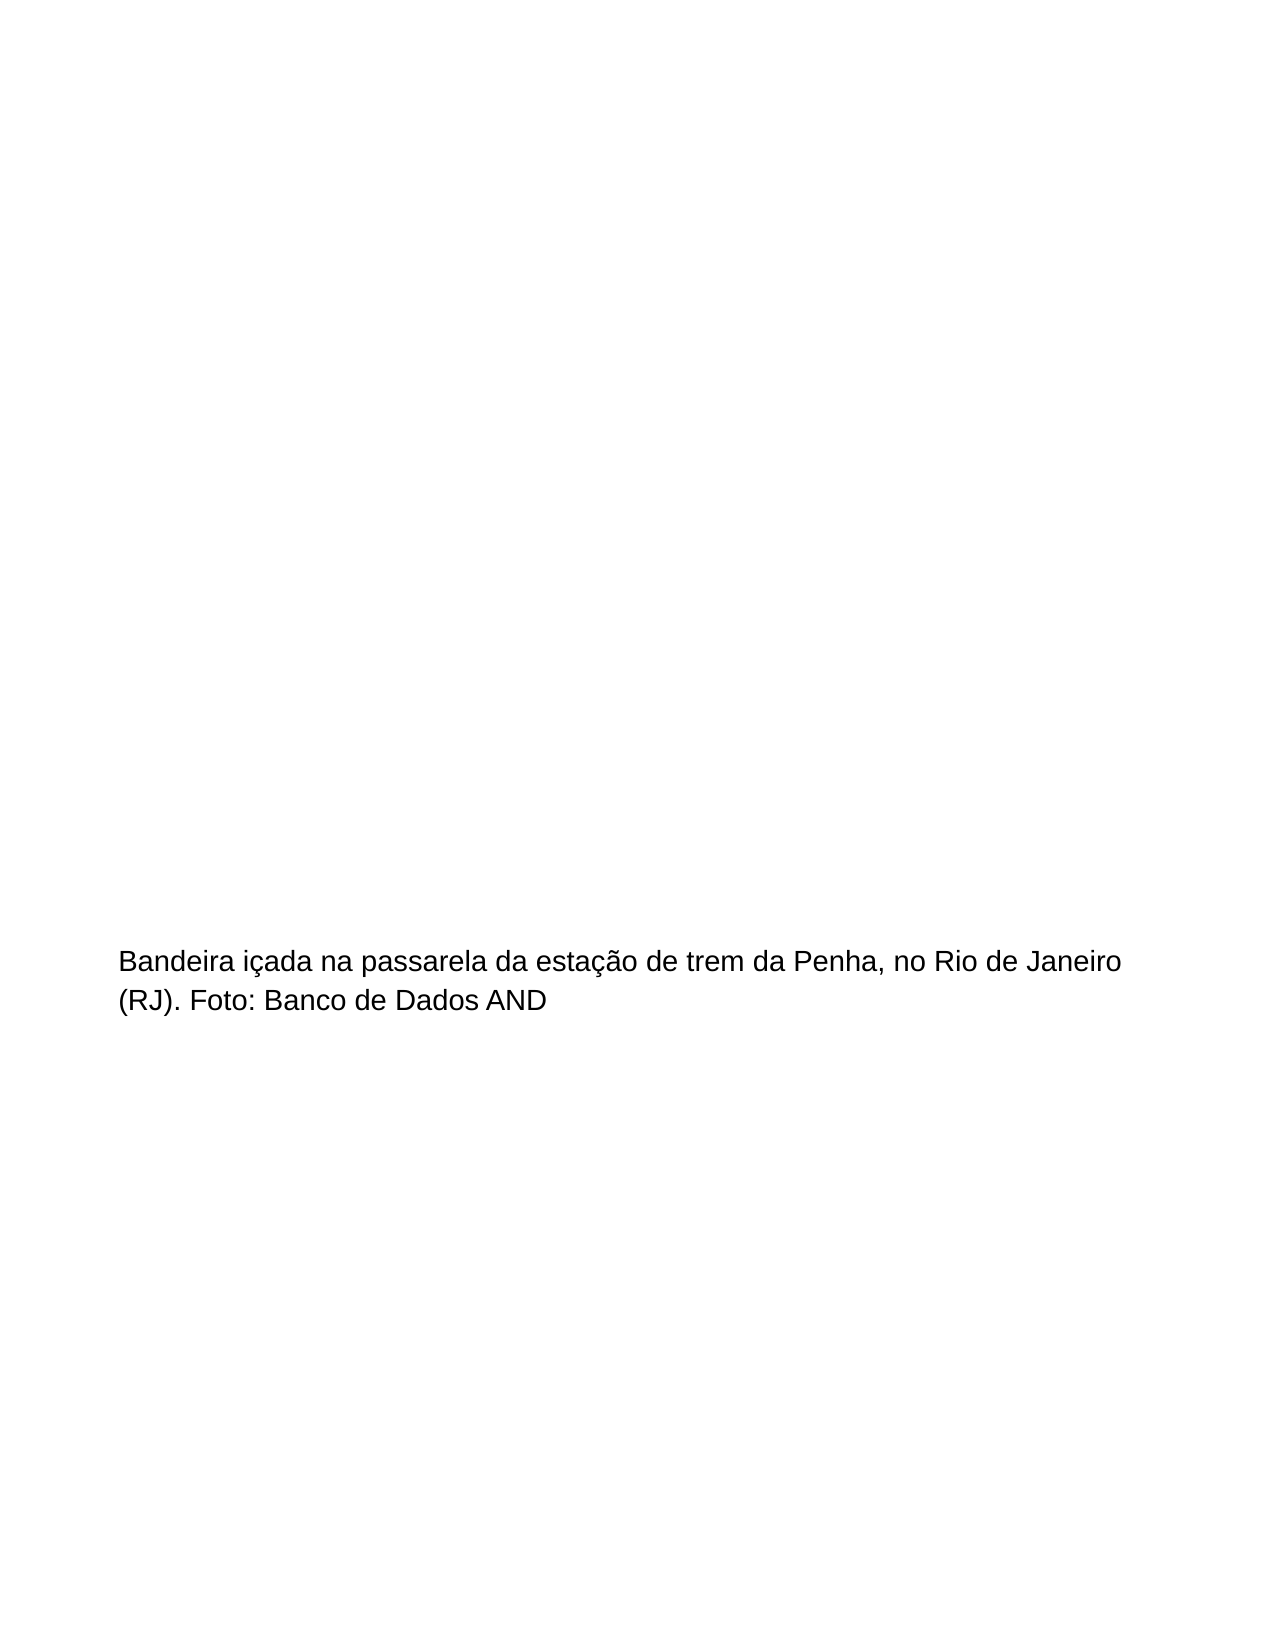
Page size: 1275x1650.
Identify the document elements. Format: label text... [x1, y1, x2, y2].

text Bandeira içada na passarela da estação de trem da Penha, no Rio de Janeiro (RJ). Foto: Banco de Dados AND [118, 944, 1157, 1016]
